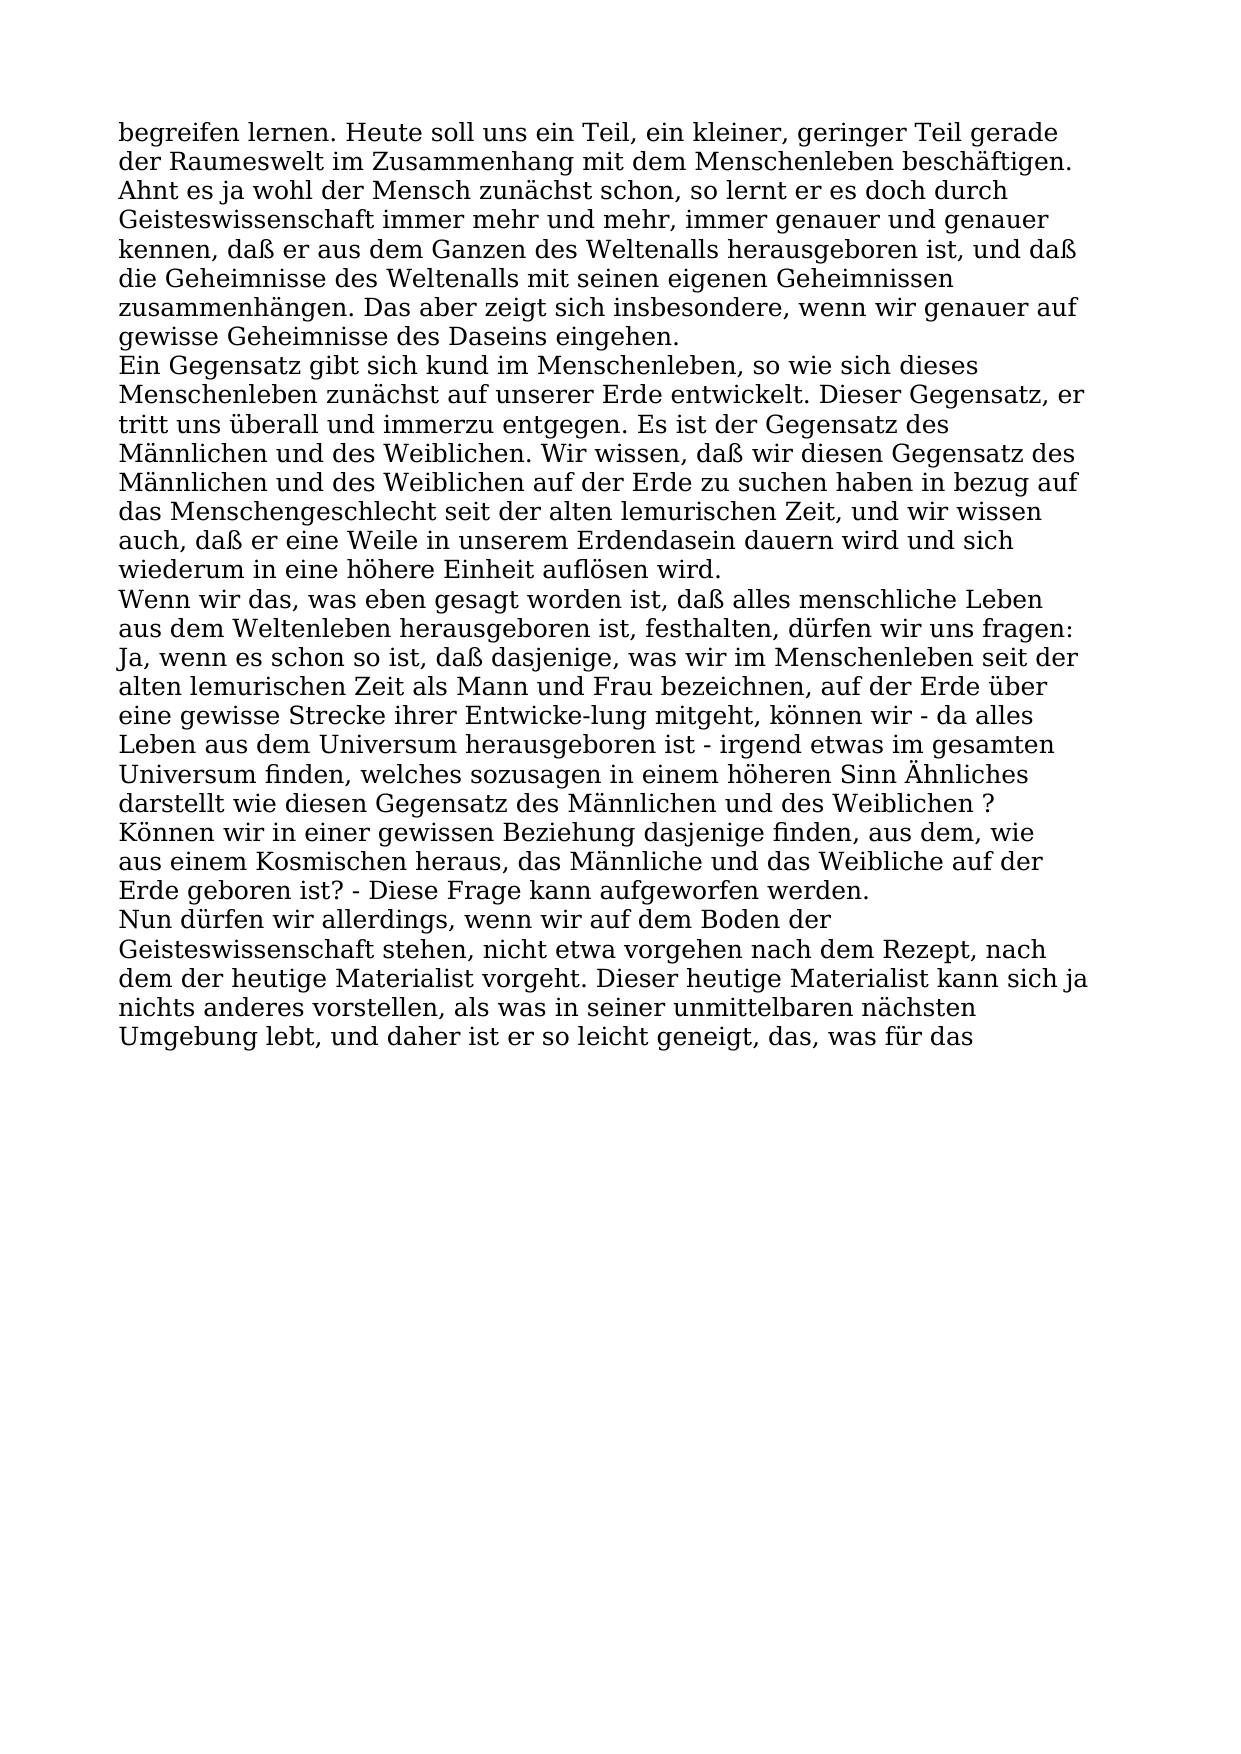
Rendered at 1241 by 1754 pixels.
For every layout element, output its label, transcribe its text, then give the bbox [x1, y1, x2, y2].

text zusammenhängen. Das aber zeigt sich insbesondere, wenn wir genauer auf [118, 293, 1122, 322]
text tritt uns überall und immerzu entgegen. Es ist der Gegensatz des [118, 410, 1122, 439]
text Menschenleben zunächst auf unserer Erde entwickelt. Dieser Gegensatz, er [118, 381, 1122, 410]
text Erde geboren ist? - Diese Frage kann aufgeworfen werden. [118, 876, 1122, 906]
text Männlichen und des Weiblichen. Wir wissen, daß wir diesen Gegensatz des [118, 439, 1122, 468]
text Wenn wir das, was eben gesagt worden ist, daß alles menschliche Leben [118, 585, 1122, 614]
text Nun dürfen wir allerdings, wenn wir auf dem Boden der [118, 906, 1122, 935]
text der Raumeswelt im Zusammenhang mit dem Menschenleben beschäftigen. [118, 147, 1122, 176]
text Universum finden, welches sozusagen in einem höheren Sinn Ähnliches [118, 760, 1122, 789]
text dem der heutige Materialist vorgeht. Dieser heutige Materialist kann sich ja [118, 964, 1122, 993]
text die Geheimnisse des Weltenalls mit seinen eigenen Geheimnissen [118, 264, 1122, 293]
text Geisteswissenschaft stehen, nicht etwa vorgehen nach dem Rezept, nach [118, 935, 1122, 964]
text alten lemurischen Zeit als Mann und Frau bezeichnen, auf der Erde über [118, 672, 1122, 701]
text aus dem Weltenleben herausgeboren ist, festhalten, dürfen wir uns fragen: [118, 614, 1122, 643]
text begreifen lernen. Heute soll uns ein Teil, ein kleiner, geringer Teil gerade [118, 118, 1122, 147]
text gewisse Geheimnisse des Daseins eingehen. [118, 322, 1122, 351]
text Umgebung lebt, und daher ist er so leicht geneigt, das, was für das [118, 1022, 1122, 1051]
text Geisteswissenschaft immer mehr und mehr, immer genauer und genauer [118, 206, 1122, 235]
text wiederum in eine höhere Einheit auflösen wird. [118, 556, 1122, 585]
text kennen, daß er aus dem Ganzen des Weltenalls herausgeboren ist, und daß [118, 235, 1122, 264]
text das Menschengeschlecht seit der alten lemurischen Zeit, und wir wissen [118, 497, 1122, 526]
text nichts anderes vorstellen, als was in seiner unmittelbaren nächsten [118, 993, 1122, 1022]
text Ja, wenn es schon so ist, daß dasjenige, was wir im Menschenleben seit der [118, 643, 1122, 672]
text Können wir in einer gewissen Beziehung dasjenige finden, aus dem, wie [118, 818, 1122, 847]
text Ein Gegensatz gibt sich kund im Menschenleben, so wie sich dieses [118, 351, 1122, 381]
text auch, daß er eine Weile in unserem Erdendasein dauern wird und sich [118, 526, 1122, 556]
text aus einem Kosmischen heraus, das Männliche und das Weibliche auf der [118, 847, 1122, 876]
text eine gewisse Strecke ihrer Entwicke-lung mitgeht, können wir - da alles [118, 701, 1122, 731]
text Männlichen und des Weiblichen auf der Erde zu suchen haben in bezug auf [118, 468, 1122, 497]
text Leben aus dem Universum herausgeboren ist - irgend etwas im gesamten [118, 731, 1122, 760]
text darstellt wie diesen Gegensatz des Männlichen und des Weiblichen ? [118, 789, 1122, 818]
text Ahnt es ja wohl der Mensch zunächst schon, so lernt er es doch durch [118, 176, 1122, 206]
